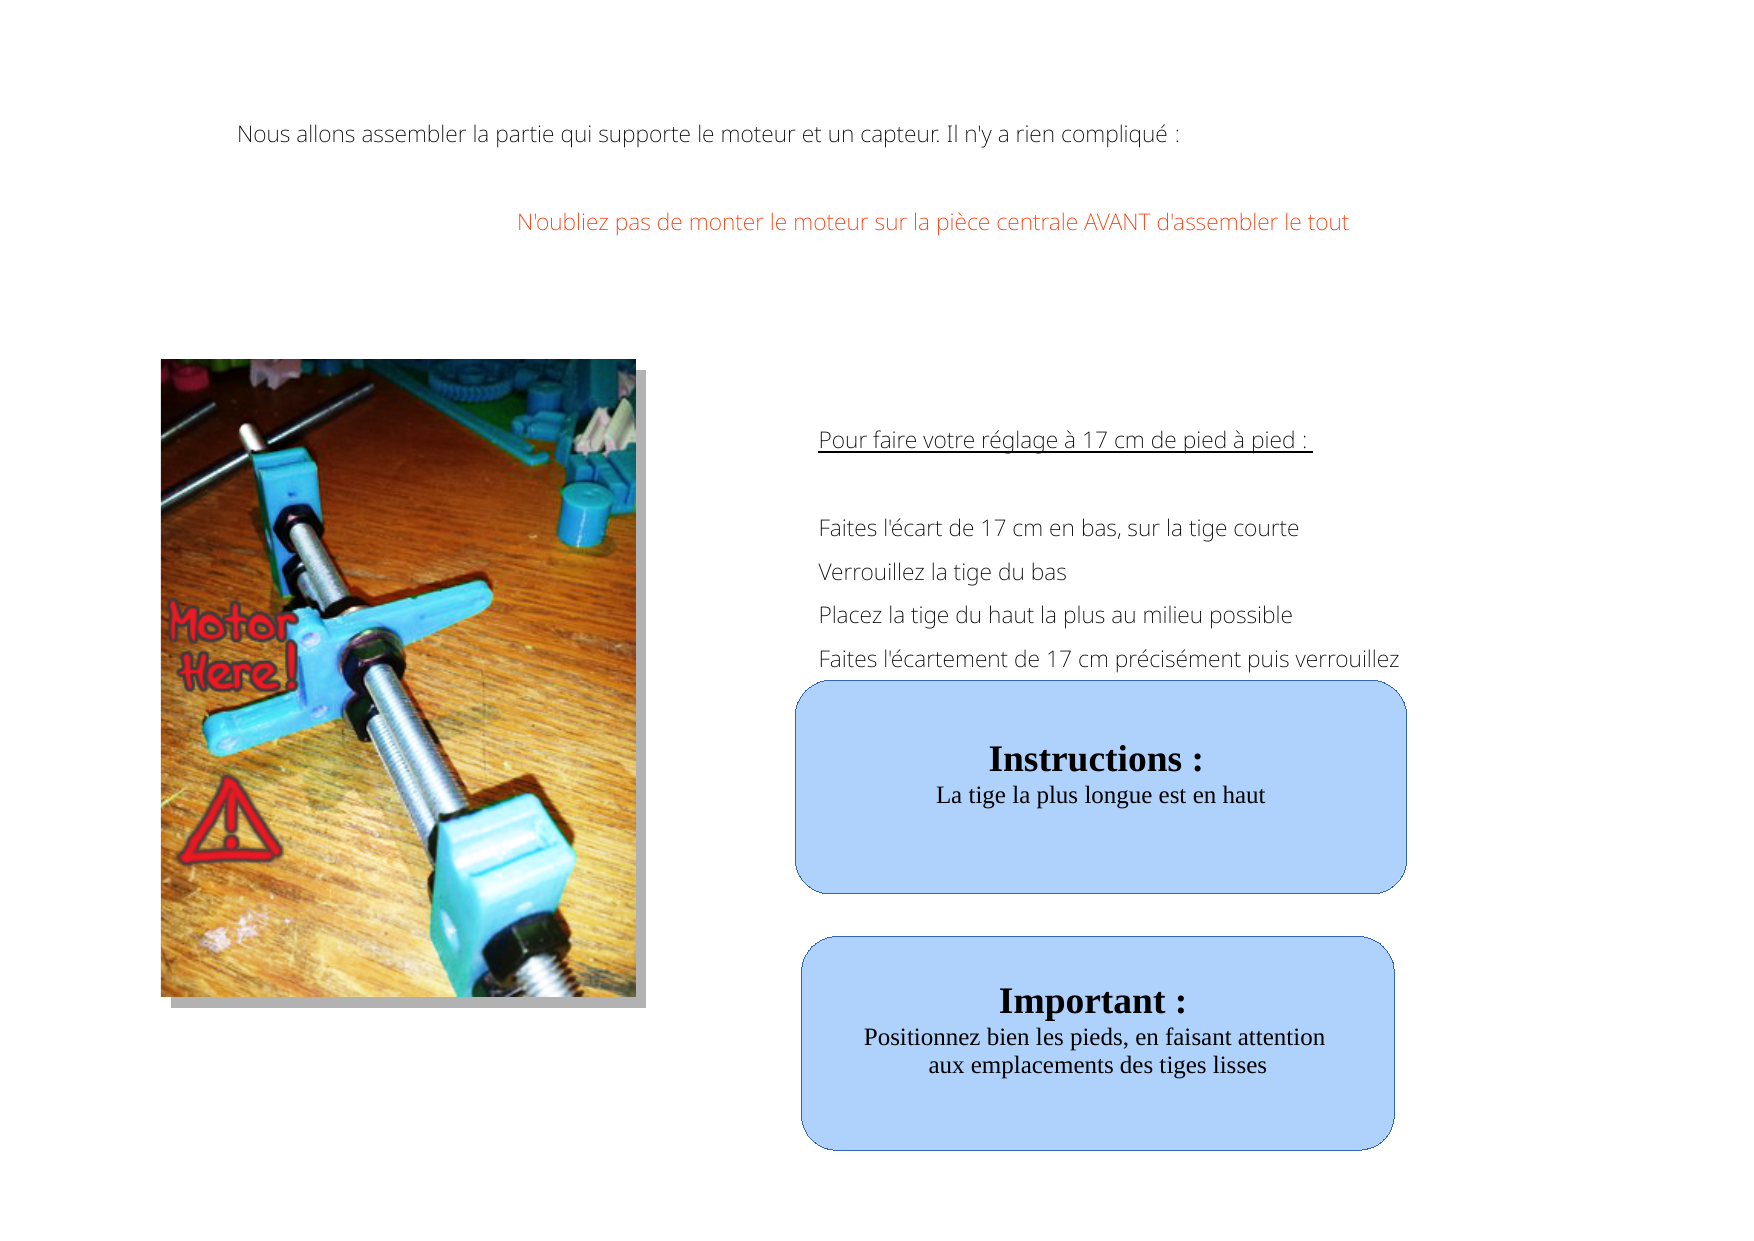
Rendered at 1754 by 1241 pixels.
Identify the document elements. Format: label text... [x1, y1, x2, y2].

text Pour faire votre réglage à 17 cm de pied à pied : [646, 424, 1636, 456]
text [118, 556, 160, 587]
picture [435, 366, 442, 373]
text Faites l'écartement de 17 cm précisément puis verrouillez [646, 643, 1636, 674]
text Verrouillez la tige du bas [646, 556, 1636, 587]
text [118, 599, 160, 631]
text [118, 643, 160, 674]
text Faites l'écart de 17 cm en bas, sur la tige courte [646, 512, 1636, 543]
text N'oubliez pas de monter le moteur sur la pièce centrale AVANT d'assembler le tout [118, 206, 1636, 237]
text Nous allons assembler la partie qui supporte le moteur et un capteur. Il n'y a rien compliqué : [118, 118, 1636, 149]
text [118, 424, 160, 456]
text Placez la tige du haut la plus au milieu possible [646, 599, 1636, 631]
picture [160, 359, 636, 997]
text [118, 512, 160, 543]
